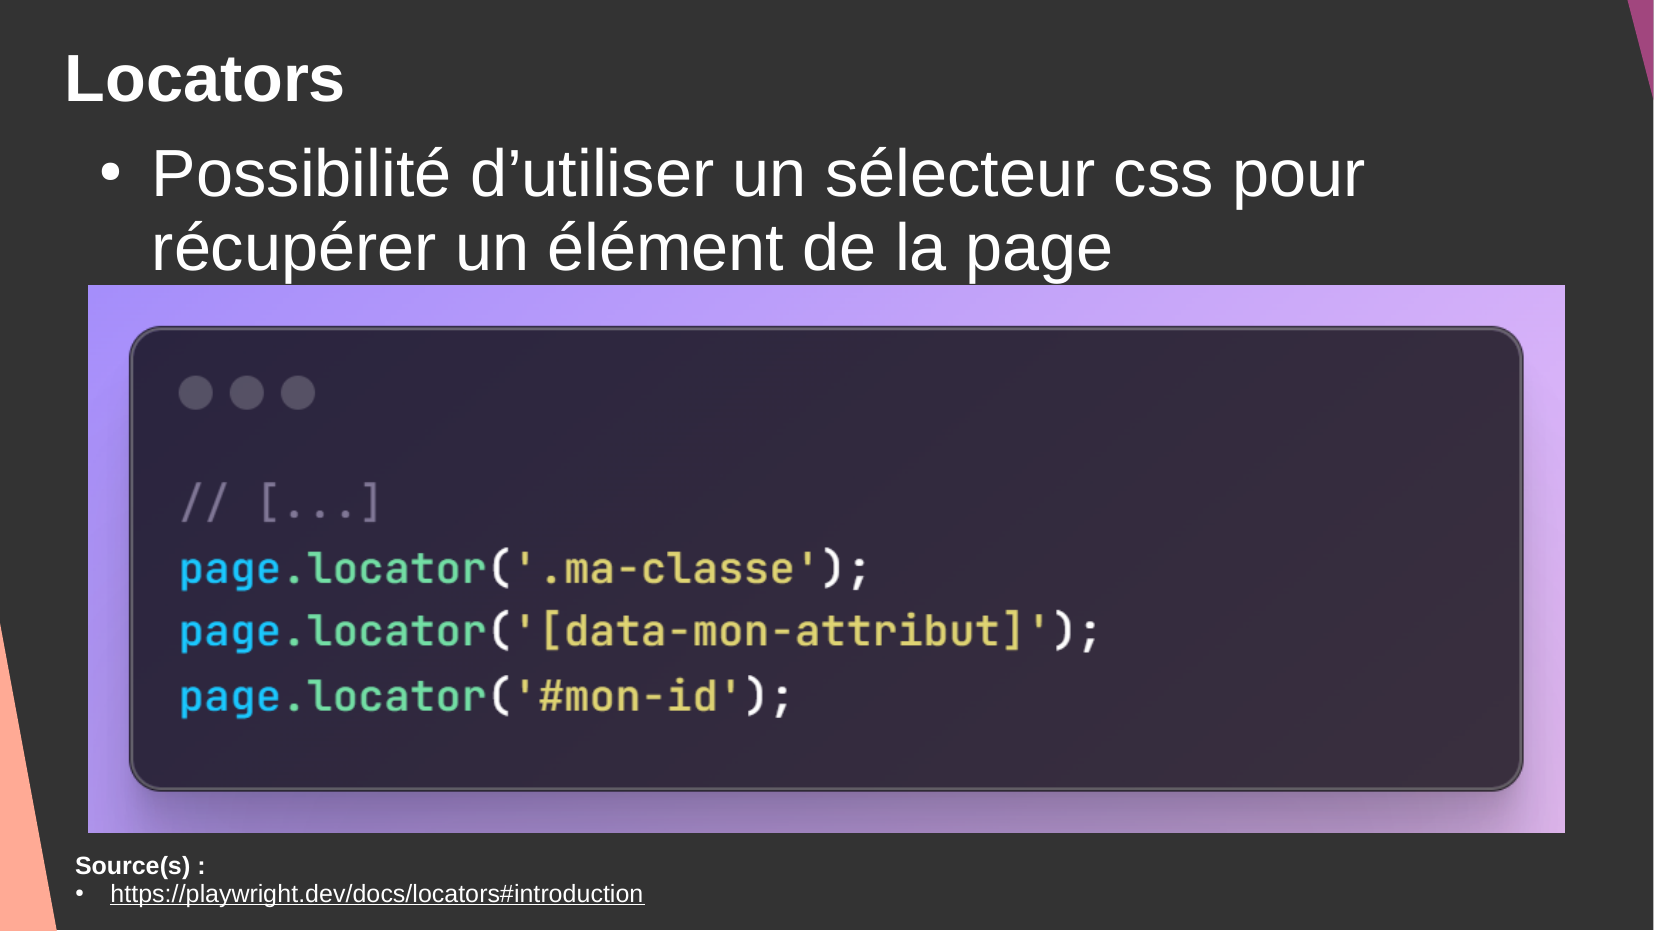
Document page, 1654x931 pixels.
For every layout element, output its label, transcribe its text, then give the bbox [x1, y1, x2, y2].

title Locators [64, 40, 1635, 116]
text_box [0, 623, 57, 931]
text_box [1627, 0, 1654, 103]
picture [88, 285, 1565, 833]
list Possibilité d’utiliser un sélecteur css pour récupérer un élément de la page [80, 135, 1620, 296]
text_box Source(s) : https://playwright.dev/docs/locators#introduction [60, 821, 1546, 916]
